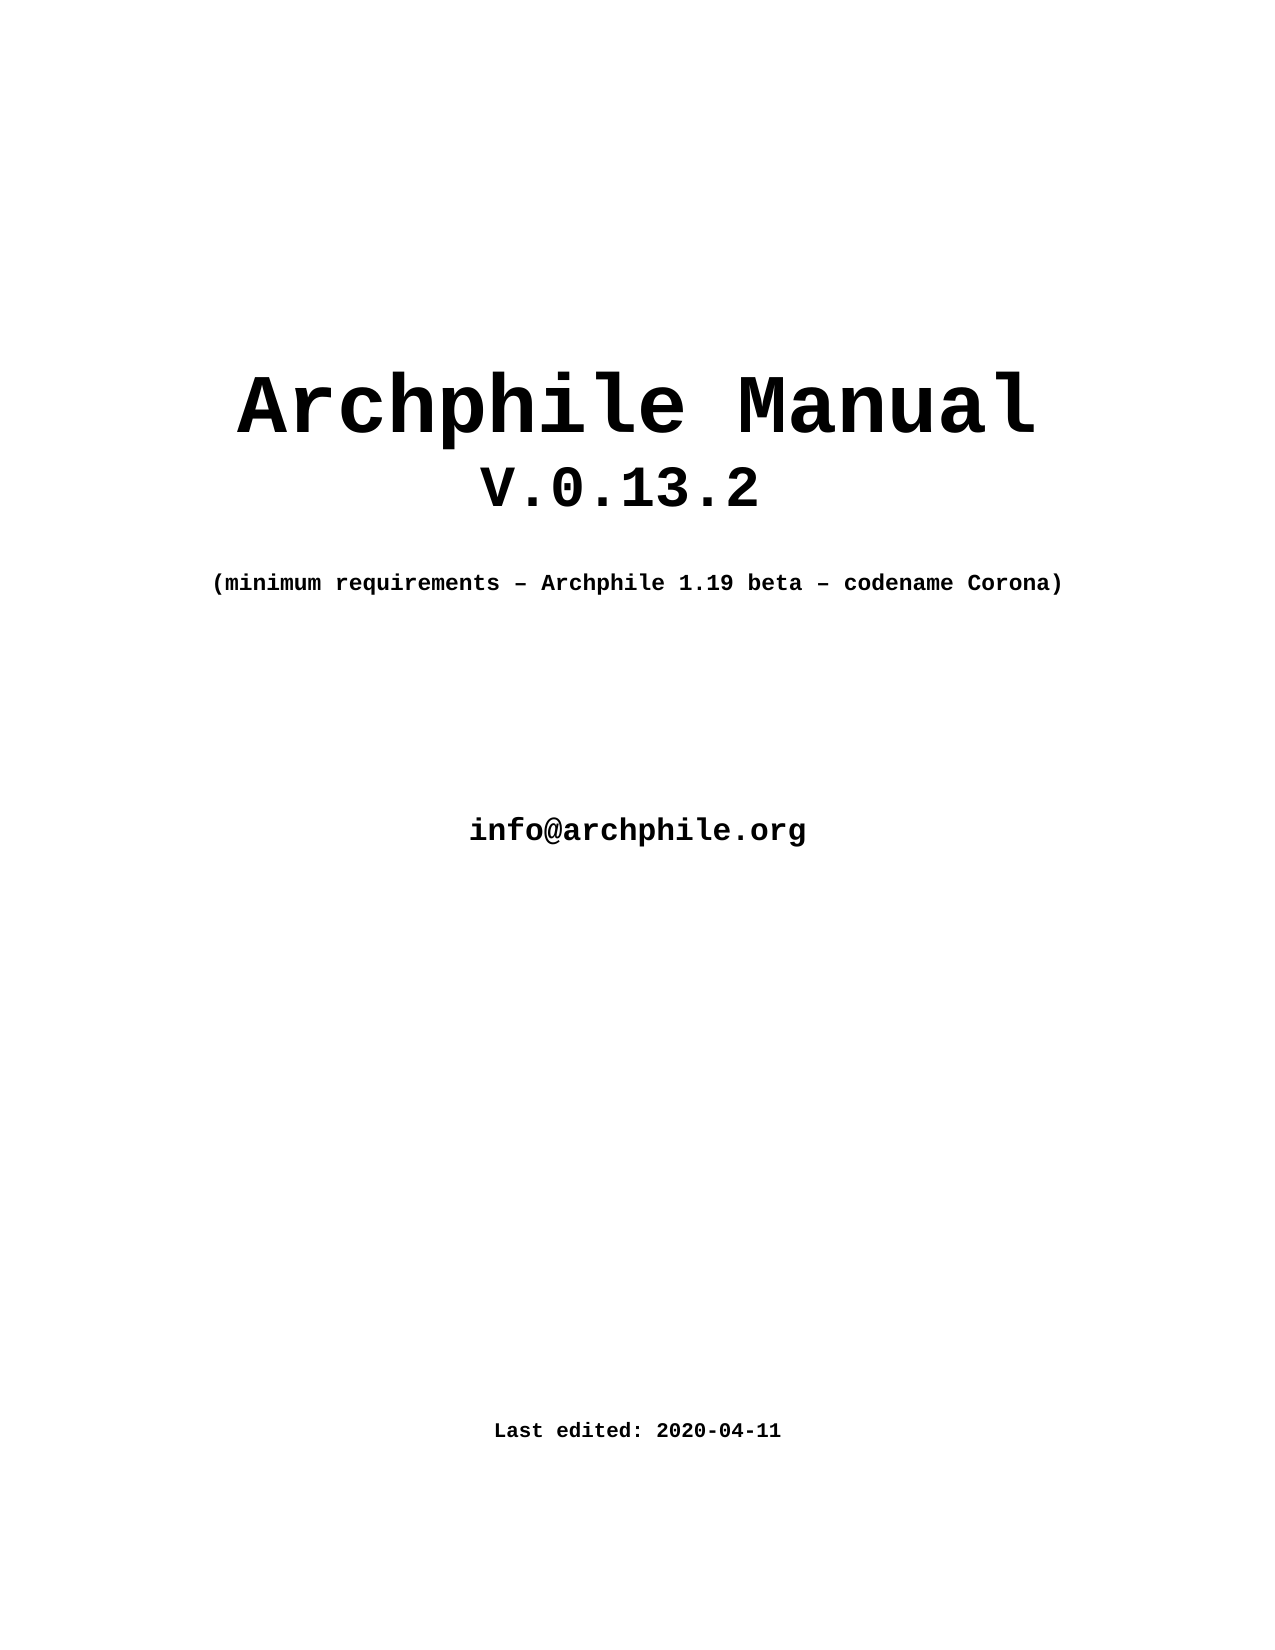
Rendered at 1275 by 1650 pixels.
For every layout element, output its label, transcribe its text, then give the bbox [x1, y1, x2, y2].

text Archphile Manual V.0.13.2 [118, 363, 1157, 524]
text (minimum requirements – Archphile 1.19 beta – codename Corona) [118, 571, 1157, 597]
text info@archphile.org [118, 814, 1157, 849]
text Last edited: 2020-04-11 [118, 1420, 1157, 1444]
